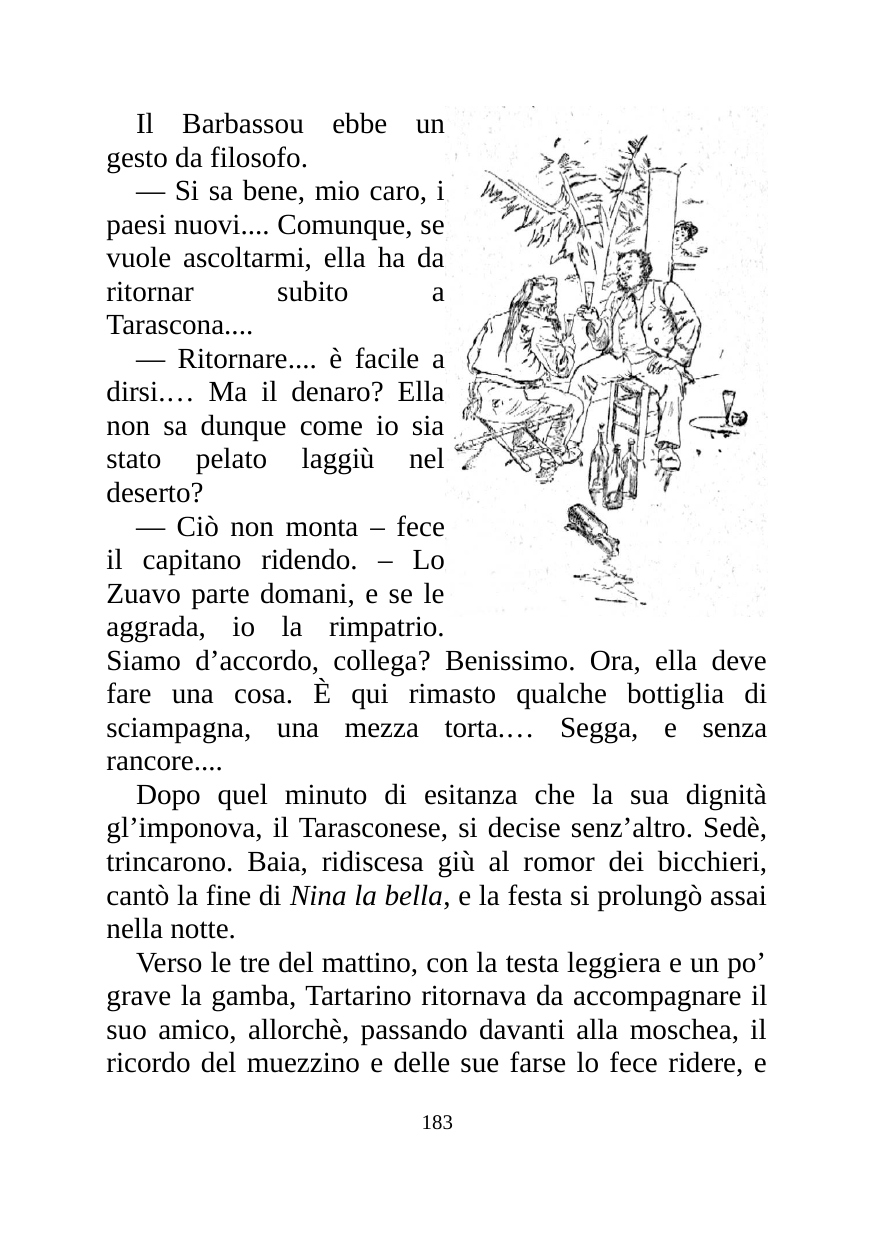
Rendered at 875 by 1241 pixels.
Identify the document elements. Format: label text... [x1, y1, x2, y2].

picture [445, 106, 768, 617]
text Verso le tre del mattino, con la testa leggiera e un po’ grave la gamba, Tartarino ritornava da accompagnare il suo amico, allorchè, passando davanti alla moschea, il ricordo del muezzino e delle sue farse lo fece ridere, e [106, 945, 768, 1079]
text Dopo quel minuto di esitanza che la sua dignità gl’imponova, il Tarasconese, si decise senz’altro. Sedè, trincarono. Baia, ridiscesa giù al romor dei bicchieri, cantò la fine di Nina la bella, e la festa si prolungò assai nella notte. [106, 777, 768, 945]
text Il Barbassou ebbe un gesto da filosofo. [106, 106, 445, 173]
text — Ciò non monta – fece il capitano ridendo. – Lo Zuavo parte domani, e se le aggrada, io la rimpatrio. Siamo d’accordo, collega? Benissimo. Ora, ella deve fare una cosa. È qui rimasto qualche bottiglia di sciampagna, una mezza torta.… Segga, e senza rancore.... [106, 509, 768, 777]
text — Si sa bene, mio caro, i paesi nuovi.... Comunque, se vuole ascoltarmi, ella ha da ritornar subito a Tarascona.... [106, 173, 445, 341]
text — Ritornare.... è facile a dirsi.… Ma il denaro? Ella non sa dunque come io sia stato pelato laggiù nel deserto? [106, 341, 445, 509]
